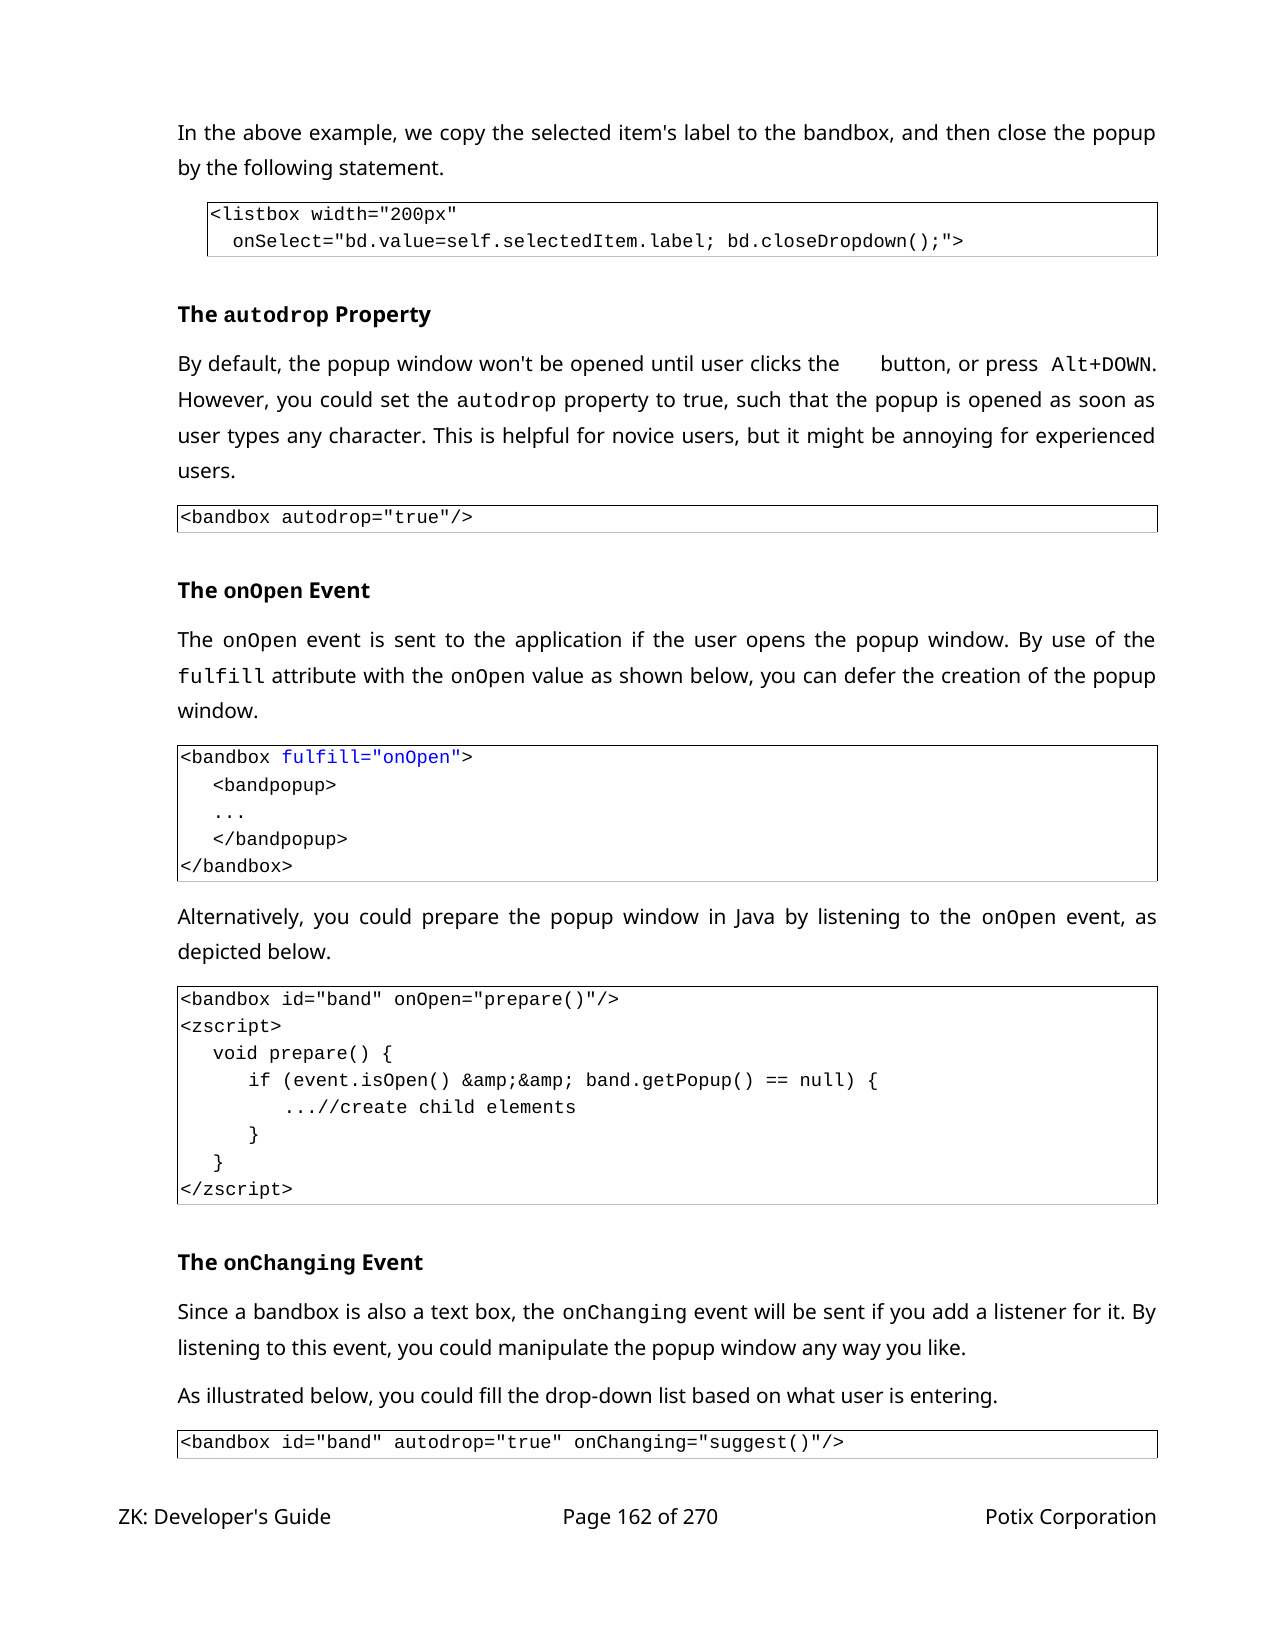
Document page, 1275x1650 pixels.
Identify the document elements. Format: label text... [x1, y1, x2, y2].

text <zscript> [178, 1013, 1157, 1038]
subtitle The onChanging Event [177, 1246, 1157, 1277]
text if (event.isOpen() &amp;&amp; band.getPopup() == null) { [178, 1068, 1157, 1092]
text <bandbox autodrop="true"/> [178, 506, 1157, 532]
text <listbox width="200px" onSelect="bd.value=self.selectedItem.label; bd.closeDropdown();"> [208, 203, 1157, 256]
text </bandbox> [178, 854, 1157, 881]
subtitle The autodrop Property [177, 298, 1157, 329]
text The onOpen event is sent to the application if the user opens the popup window. By use of the fulfill attribute with the onOpen value as shown below, you can defer the creation of the popup window. [177, 625, 1157, 725]
text </zscript> [178, 1177, 1157, 1204]
text Alternatively, you could prepare the popup window in Java by listening to the onOpen event, as depicted below. [177, 902, 1157, 966]
text ... [178, 800, 1157, 824]
text } [178, 1122, 1157, 1147]
text <bandbox id="band" onOpen="prepare()"/> [178, 987, 1157, 1011]
text <bandbox fulfill="onOpen"> [178, 746, 1157, 769]
subtitle The onOpen Event [177, 575, 1157, 605]
text </bandpopup> [178, 827, 1157, 851]
text } [178, 1149, 1157, 1174]
text By default, the popup window won't be opened until user clicks the button, or press Alt+DOWN. However, you could set the autodrop property to true, such that the popup is opened as soon as user types any character. This is helpful for novice users, but it might be annoying for experienced users. [177, 349, 1157, 484]
text <bandpopup> [178, 772, 1157, 797]
text As illustrated below, you could fill the drop-down list based on what user is entering. [177, 1382, 1157, 1410]
text ...//create child elements [178, 1095, 1157, 1119]
text <bandbox id="band" autodrop="true" onChanging="suggest()"/> [178, 1431, 1157, 1458]
text Since a bandbox is also a text box, the onChanging event will be sent if you add a listener for it. By listening to this event, you could manipulate the popup window any way you like. [177, 1297, 1157, 1361]
text void prepare() { [178, 1041, 1157, 1065]
text In the above example, we copy the selected item's label to the bandbox, and then close the popup by the following statement. [177, 118, 1157, 182]
